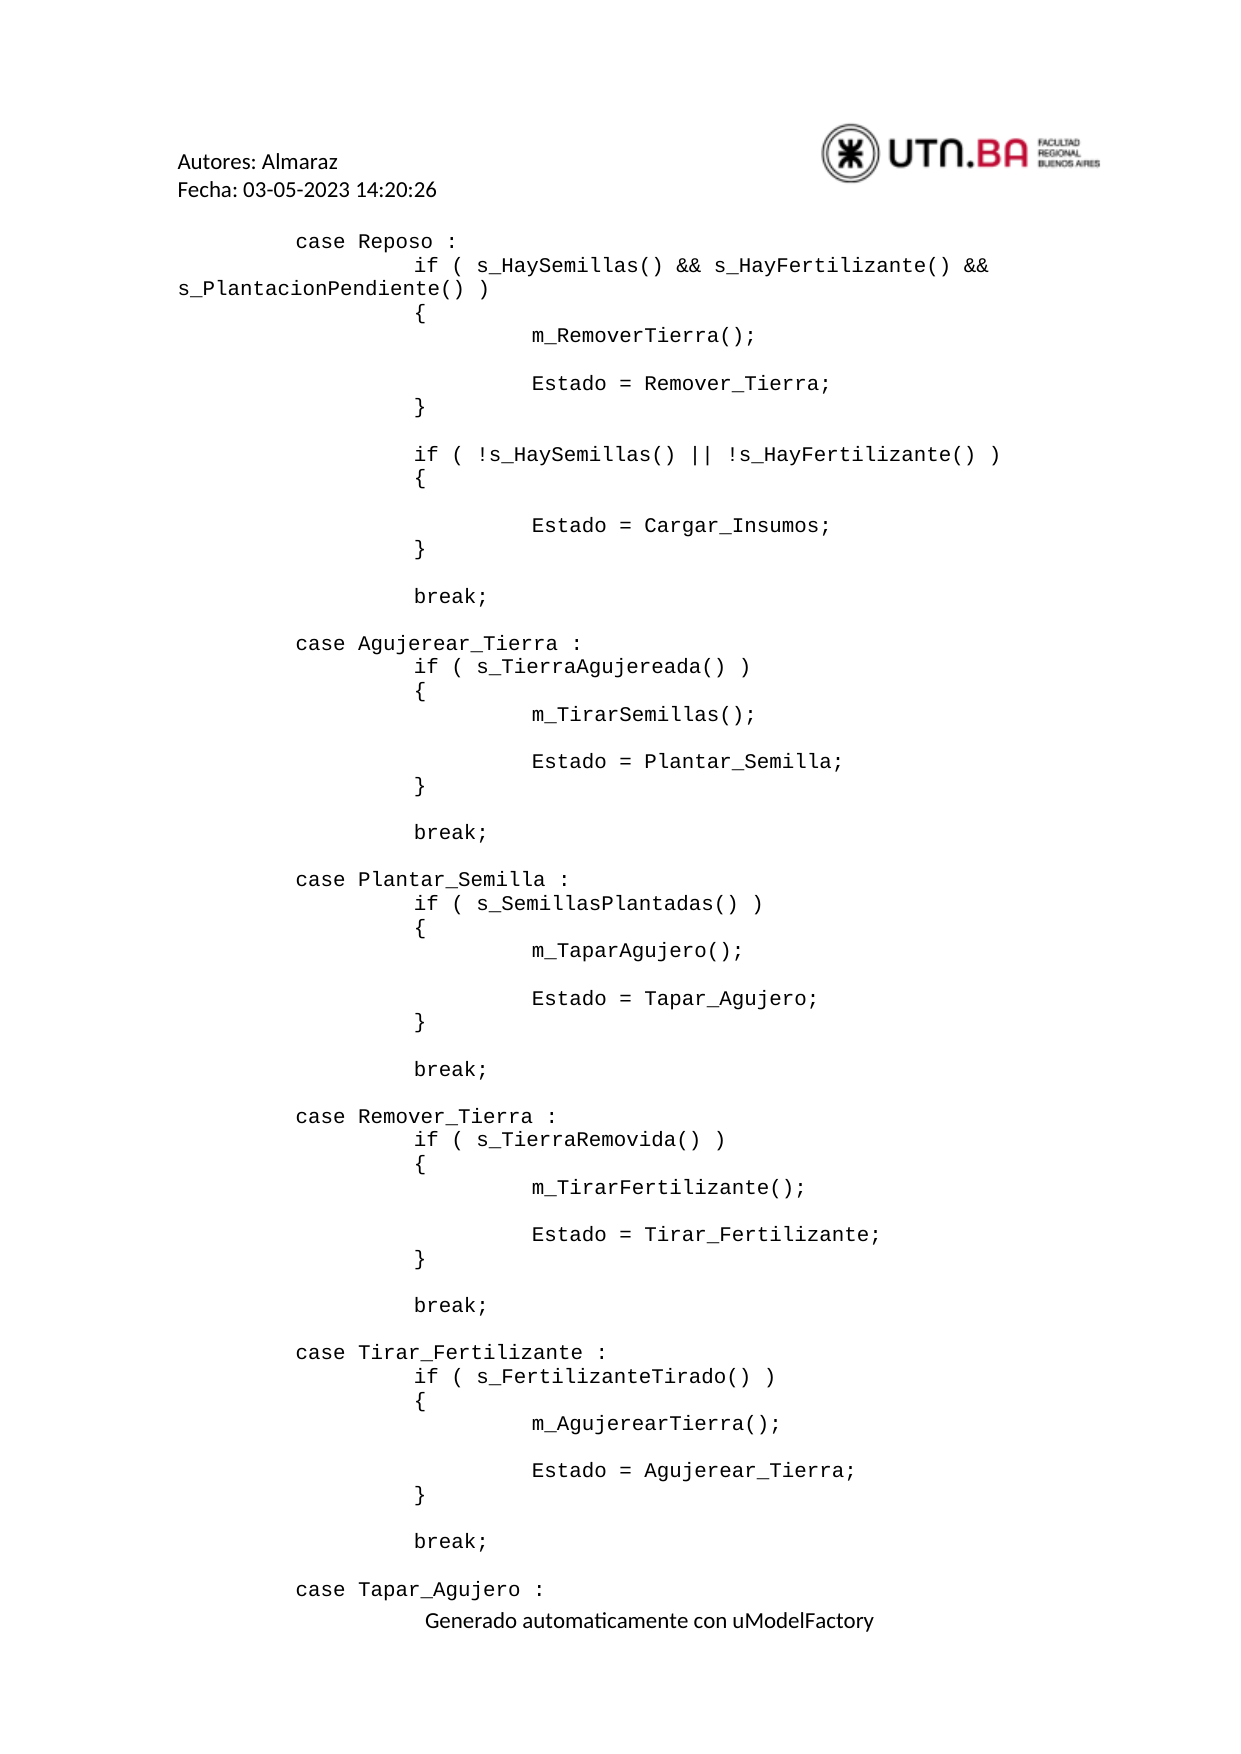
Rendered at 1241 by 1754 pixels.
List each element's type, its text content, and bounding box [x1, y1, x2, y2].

text Estado = Cargar_Insumos; [177, 515, 1122, 538]
text Estado = Agujerear_Tierra; [177, 1461, 1122, 1484]
text Estado = Tirar_Fertilizante; [177, 1224, 1122, 1248]
text } [177, 1011, 1122, 1035]
text { [177, 467, 1122, 491]
text } [177, 1484, 1122, 1508]
text if ( s_TierraRemovida() ) [177, 1129, 1122, 1153]
text m_TaparAgujero(); [177, 940, 1122, 964]
text m_RemoverTierra(); [177, 326, 1122, 349]
text Estado = Remover_Tierra; [177, 373, 1122, 396]
text if ( s_HaySemillas() && s_HayFertilizante() && s_PlantacionPendiente() ) [177, 254, 1122, 302]
text if ( s_SemillasPlantadas() ) [177, 893, 1122, 917]
text case Remover_Tierra : [177, 1106, 1122, 1129]
text m_TirarSemillas(); [177, 704, 1122, 727]
text case Agujerear_Tierra : [177, 633, 1122, 657]
text { [177, 1389, 1122, 1413]
text m_TirarFertilizante(); [177, 1177, 1122, 1200]
text { [177, 917, 1122, 940]
text } [177, 1248, 1122, 1271]
text { [177, 1153, 1122, 1177]
text case Tirar_Fertilizante : [177, 1342, 1122, 1366]
text { [177, 680, 1122, 704]
text if ( s_TierraAgujereada() ) [177, 657, 1122, 680]
picture [809, 118, 1122, 189]
text case Reposo : [177, 231, 1122, 254]
text case Plantar_Semilla : [177, 869, 1122, 893]
text break; [177, 822, 1122, 846]
text } [177, 538, 1122, 562]
text break; [177, 586, 1122, 609]
text if ( s_FertilizanteTirado() ) [177, 1366, 1122, 1389]
text break; [177, 1531, 1122, 1555]
text } [177, 396, 1122, 420]
text Estado = Tapar_Agujero; [177, 988, 1122, 1011]
text break; [177, 1295, 1122, 1319]
text { [177, 302, 1122, 326]
text if ( !s_HaySemillas() || !s_HayFertilizante() ) [177, 444, 1122, 467]
text m_AgujerearTierra(); [177, 1413, 1122, 1437]
text break; [177, 1058, 1122, 1082]
text Estado = Plantar_Semilla; [177, 751, 1122, 775]
text } [177, 775, 1122, 798]
text case Tapar_Agujero : [177, 1579, 1122, 1602]
